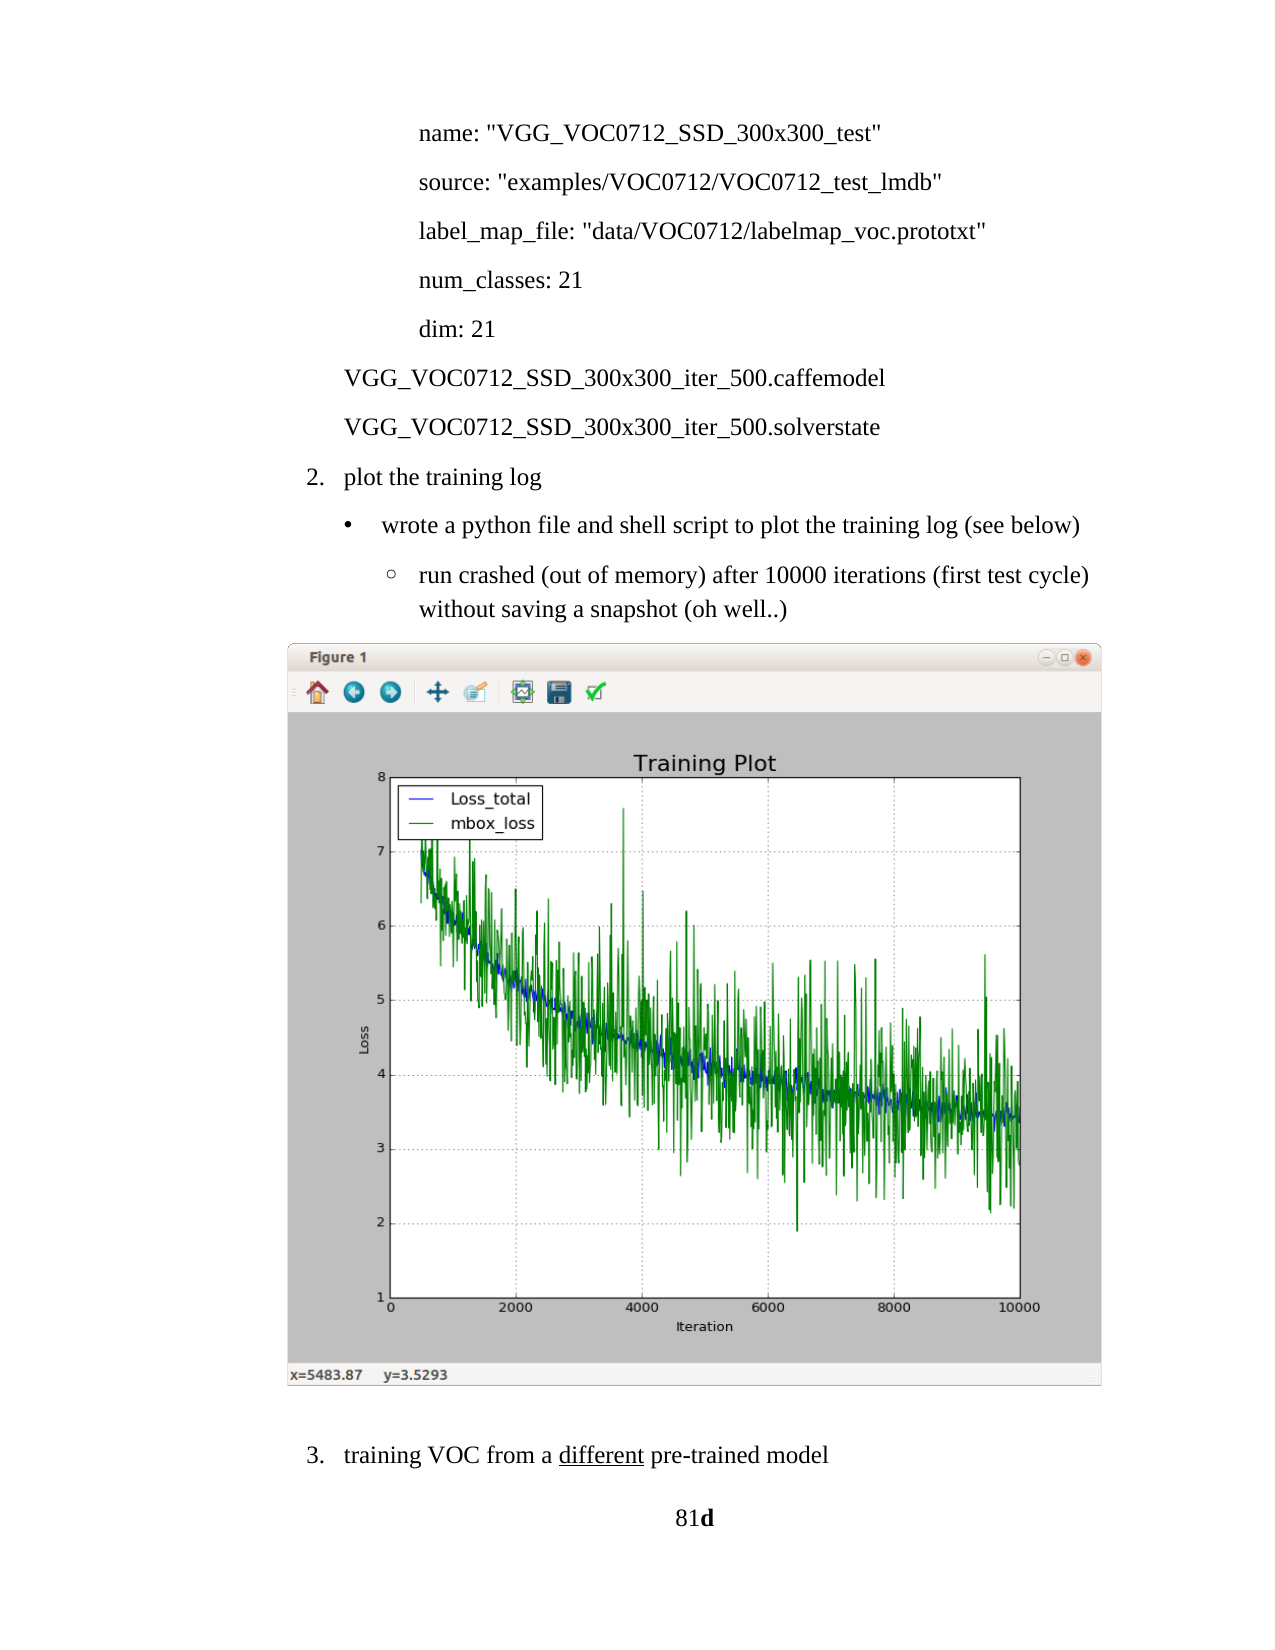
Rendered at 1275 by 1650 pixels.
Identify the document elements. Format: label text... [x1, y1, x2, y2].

list run crashed (out of memory) after 10000 iterations (first test cycle) without saving a snapshot (oh well..) [381, 560, 1158, 623]
text source: "examples/VOC0712/VOC0712_test_lmdb" [419, 167, 1158, 196]
list wrote a python file and shell script to plot the training log (see below) [344, 511, 1158, 539]
text dim: 21 [419, 314, 1158, 343]
text VGG_VOC0712_SSD_300x300_iter_500.caffemodel [344, 363, 1158, 392]
text label_map_file: "data/VOC0712/labelmap_voc.prototxt" [419, 216, 1158, 245]
text num_classes: 21 [419, 265, 1158, 294]
text VGG_VOC0712_SSD_300x300_iter_500.solverstate [344, 412, 1158, 441]
picture [287, 643, 1102, 1386]
list plot the training log [306, 462, 1158, 490]
list training VOC from a different pre-trained model [306, 1440, 1158, 1469]
text name: "VGG_VOC0712_SSD_300x300_test" [419, 118, 1158, 147]
